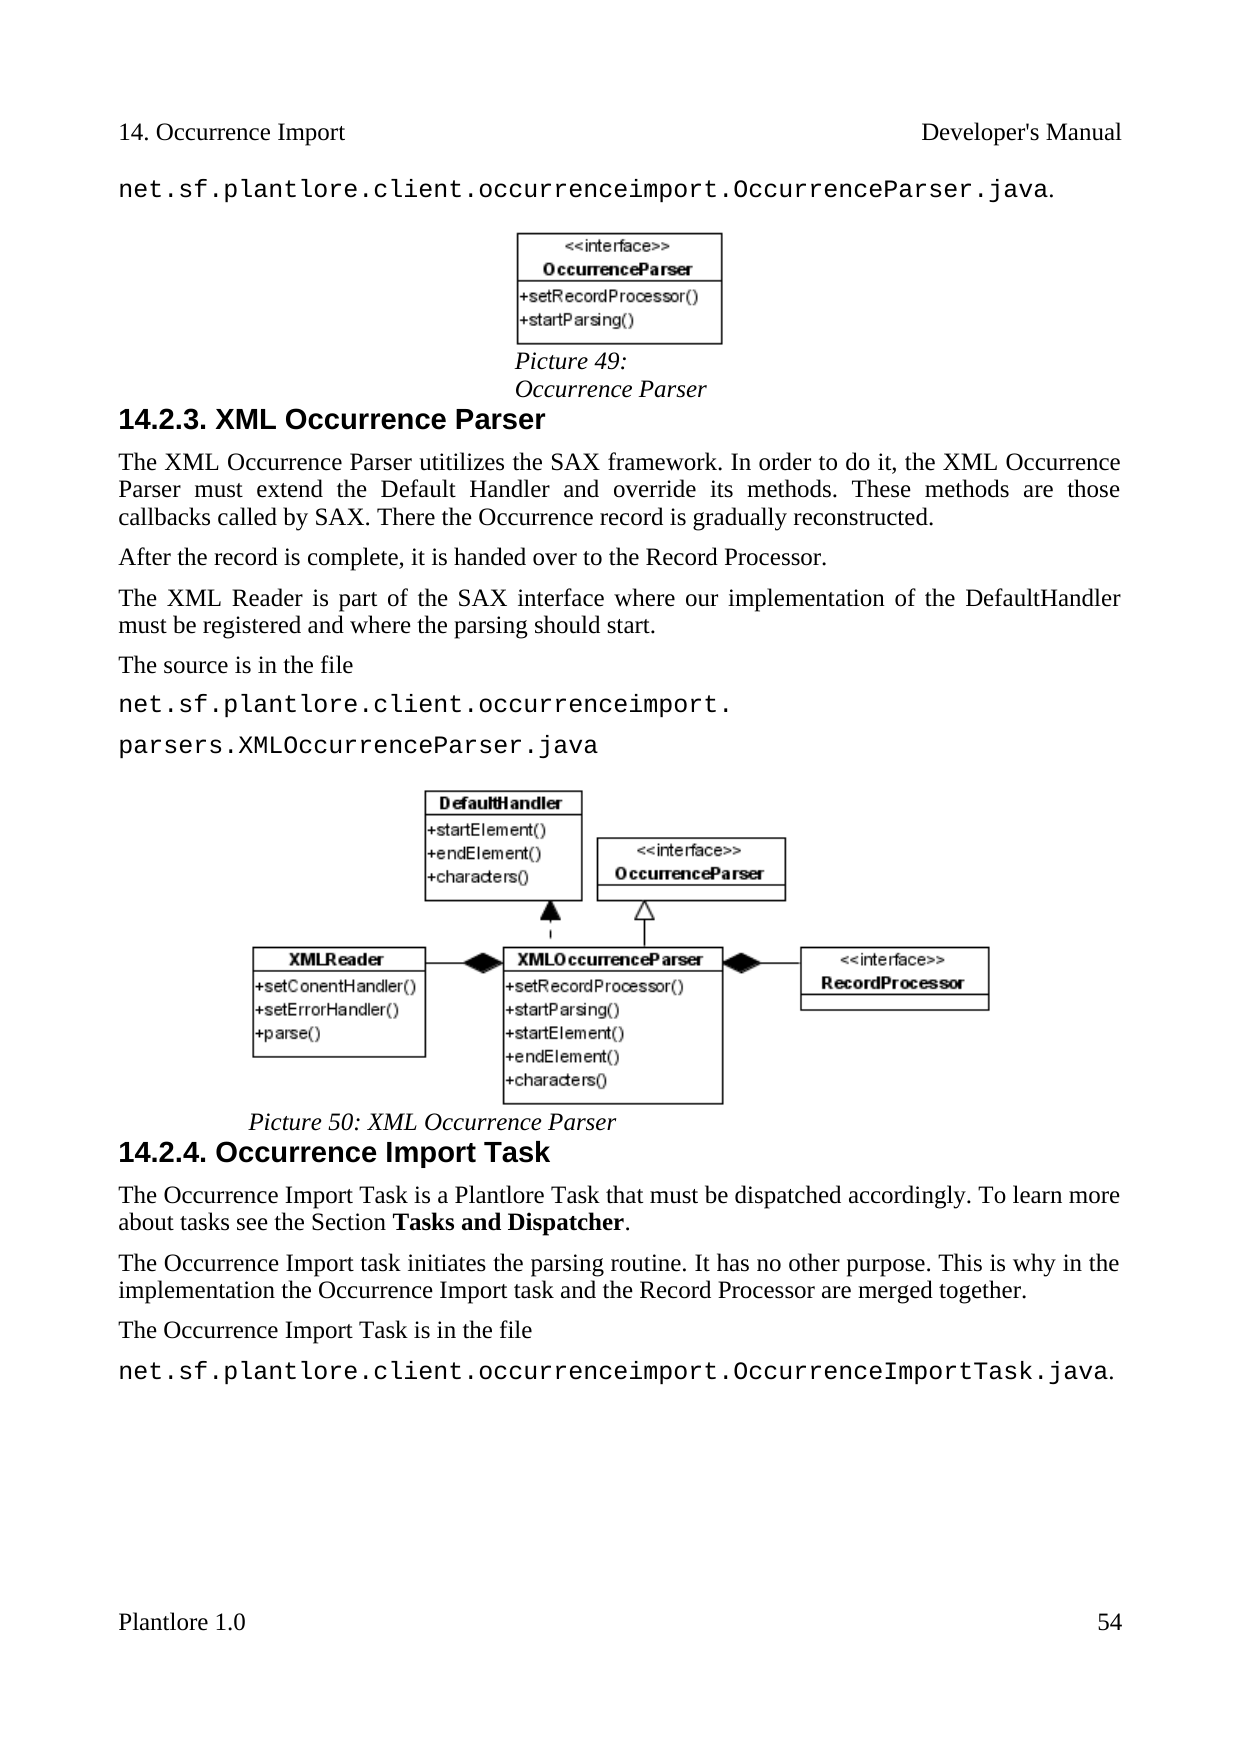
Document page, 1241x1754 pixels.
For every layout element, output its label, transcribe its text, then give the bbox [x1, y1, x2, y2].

text The Occurrence Import task initiates the parsing routine. It has no other purpose. This is why in the implementation the Occurrence Import task and the Record Processor are merged together. [118, 1249, 1122, 1304]
picture [248, 786, 993, 1108]
subtitle 14.2.3. XML Occurrence Parser [118, 348, 1122, 435]
text The Occurrence Import Task is a Plantlore Task that must be dispatched accordingly. To learn more about tasks see the Section Tasks and Dispatcher. [118, 1181, 1122, 1236]
text The source is in the file [118, 652, 1122, 679]
text The XML Reader is part of the SAX interface where our implementation of the DefaultHandler must be registered and where the parsing should start. [118, 584, 1122, 639]
text Picture 49: Occurrence Parser [514, 348, 726, 403]
text After the record is complete, it is handed over to the Record Processor. [118, 543, 1122, 571]
text Picture 50: XML Occurrence Parser [248, 1108, 992, 1136]
subtitle [248, 773, 992, 786]
subtitle 14.2.4. Occurrence Import Task [118, 1108, 1122, 1168]
subtitle [514, 218, 726, 230]
picture [514, 230, 726, 348]
text net.sf.plantlore.client.occurrenceimport. [118, 692, 1122, 720]
text net.sf.plantlore.client.occurrenceimport.OccurrenceParser.java. [118, 175, 1122, 205]
text The Occurrence Import Task is in the file [118, 1317, 1122, 1344]
text net.sf.plantlore.client.occurrenceimport.OccurrenceImportTask.java. [118, 1357, 1122, 1387]
text parsers.XMLOccurrenceParser.java [118, 733, 1122, 761]
text The XML Occurrence Parser utitilizes the SAX framework. In order to do it, the XML Occurrence Parser must extend the Default Handler and override its methods. These methods are those callbacks called by SAX. There the Occurrence record is gradually reconstructed. [118, 448, 1122, 531]
